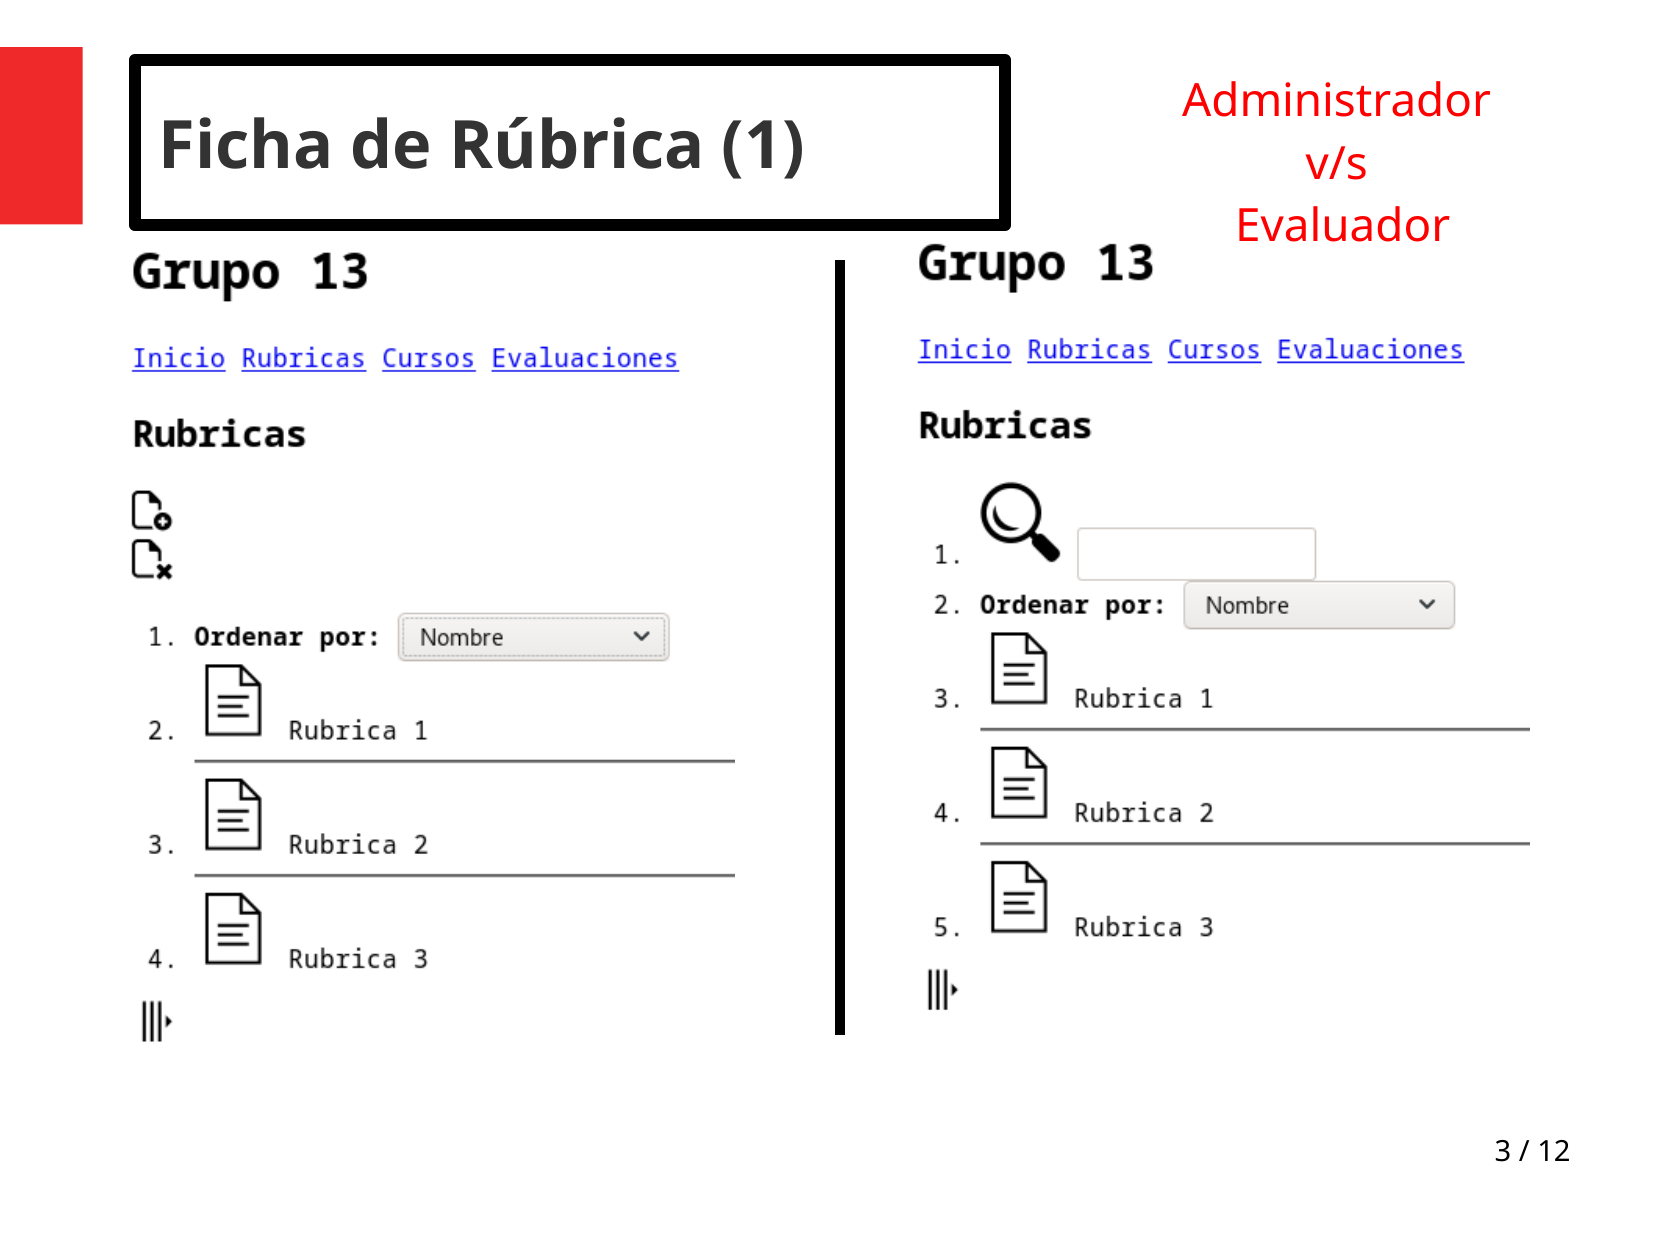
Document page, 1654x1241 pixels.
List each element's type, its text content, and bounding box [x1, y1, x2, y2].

title Ficha de Rúbrica (1) [135, 60, 1006, 226]
picture [915, 225, 1530, 1032]
text_box Administrador v/s Evaluador [1089, 60, 1597, 241]
picture [126, 240, 735, 1059]
